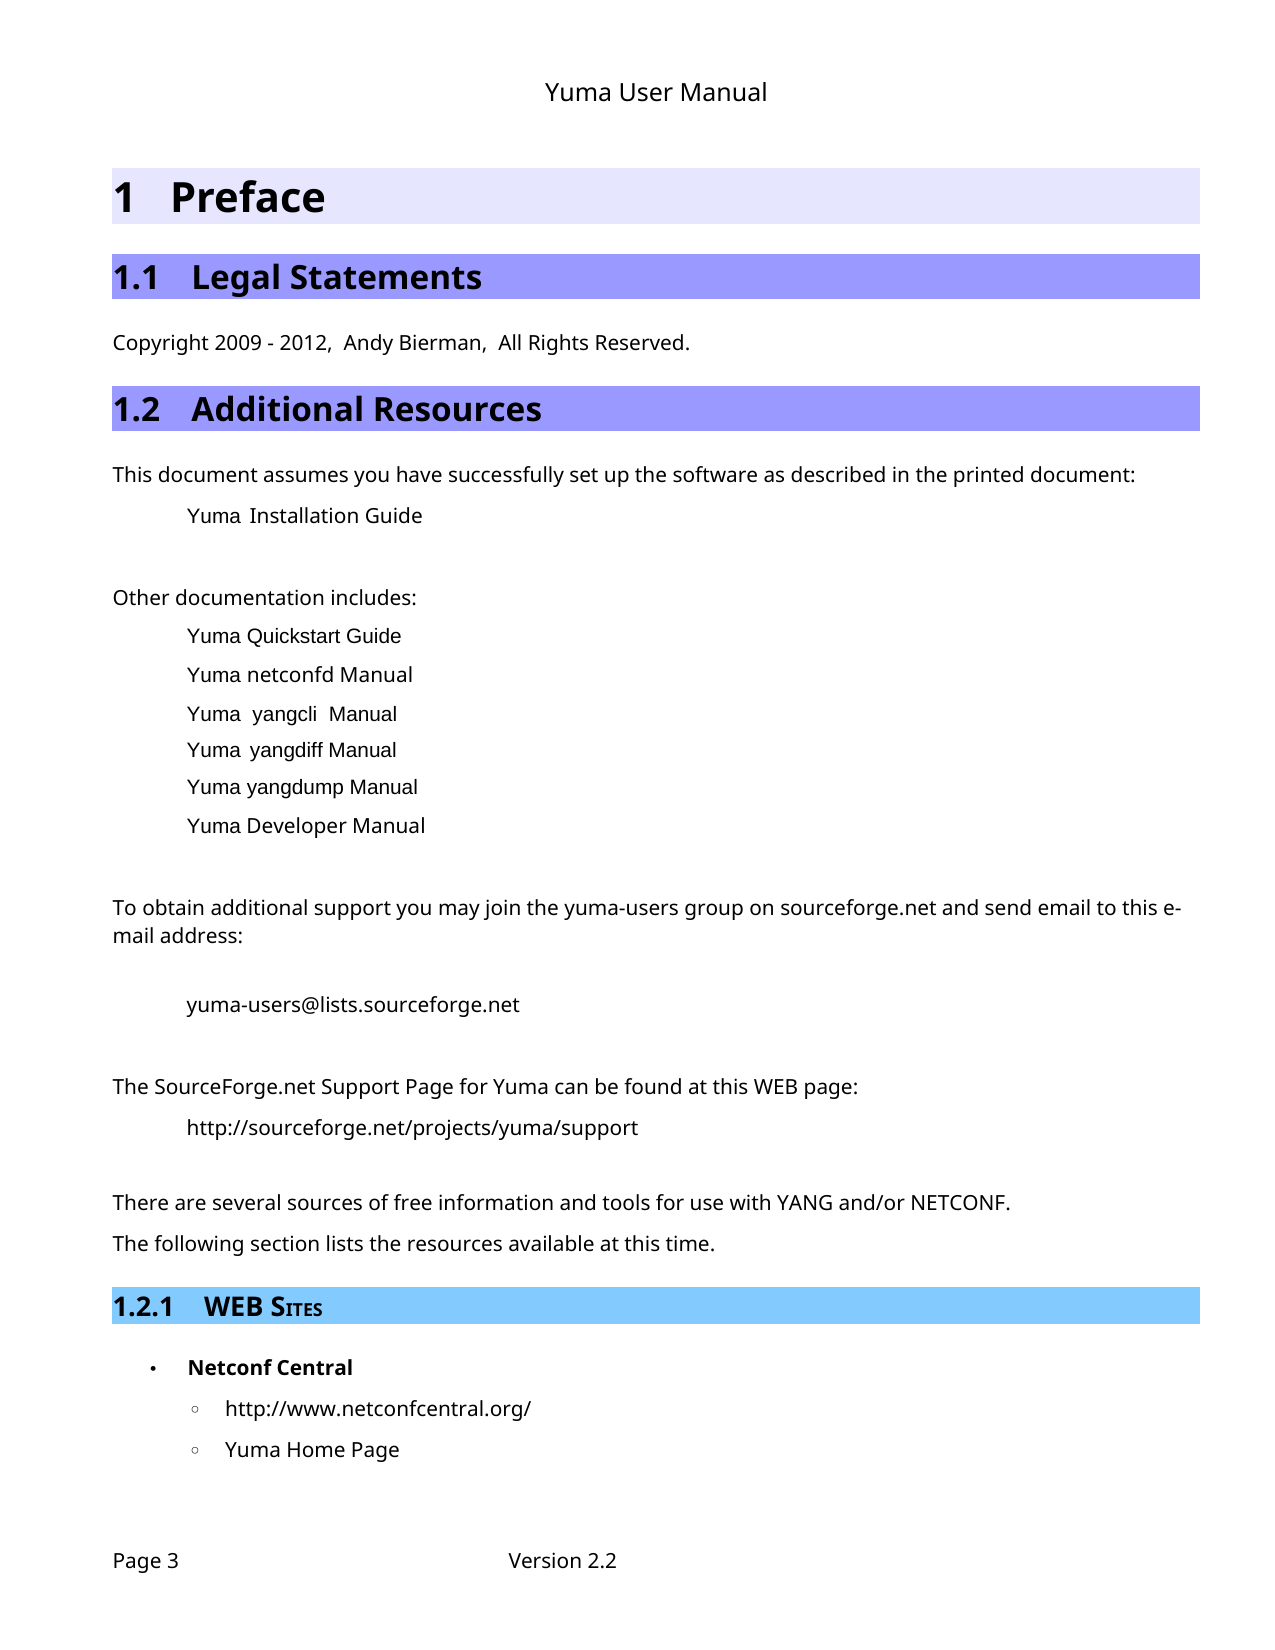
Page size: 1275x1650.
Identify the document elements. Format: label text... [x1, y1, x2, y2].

text Yuma yangdump Manual [112, 774, 1200, 798]
subtitle WEB Sites [112, 1287, 1200, 1324]
text This document assumes you have successfully set up the software as described in the printed document: [112, 460, 1200, 489]
text Yuma netconfd Manual [112, 661, 1200, 689]
subtitle Additional Resources [112, 386, 1200, 431]
text There are several sources of free information and tools for use with YANG and/or NETCONF. [112, 1188, 1200, 1217]
text Yuma Developer Manual [112, 811, 1200, 839]
text The following section lists the resources available at this time. [112, 1229, 1200, 1258]
text To obtain additional support you may join the yuma-users group on sourceforge.net and send email to this e-mail address: [112, 893, 1200, 978]
text http://sourceforge.net/projects/yuma/support [112, 1113, 1200, 1142]
subtitle Preface [112, 168, 1200, 224]
list http://www.netconfcentral.org/ [187, 1394, 1200, 1422]
text Yuma Installation Guide [112, 501, 1200, 530]
text yuma-users@lists.sourceforge.net [112, 991, 1200, 1019]
text Yuma yangcli Manual [112, 702, 1200, 726]
list Netconf Central [150, 1353, 1200, 1381]
text Yuma Quickstart Guide [112, 624, 1200, 648]
list Yuma Home Page [187, 1435, 1200, 1463]
subtitle Legal Statements [112, 254, 1200, 299]
text The SourceForge.net Support Page for Yuma can be found at this WEB page: [112, 1072, 1200, 1101]
text Other documentation includes: [112, 583, 1200, 612]
text Yuma yangdiff Manual [112, 738, 1200, 762]
text Copyright 2009 - 2012, Andy Bierman, All Rights Reserved. [112, 328, 1200, 357]
